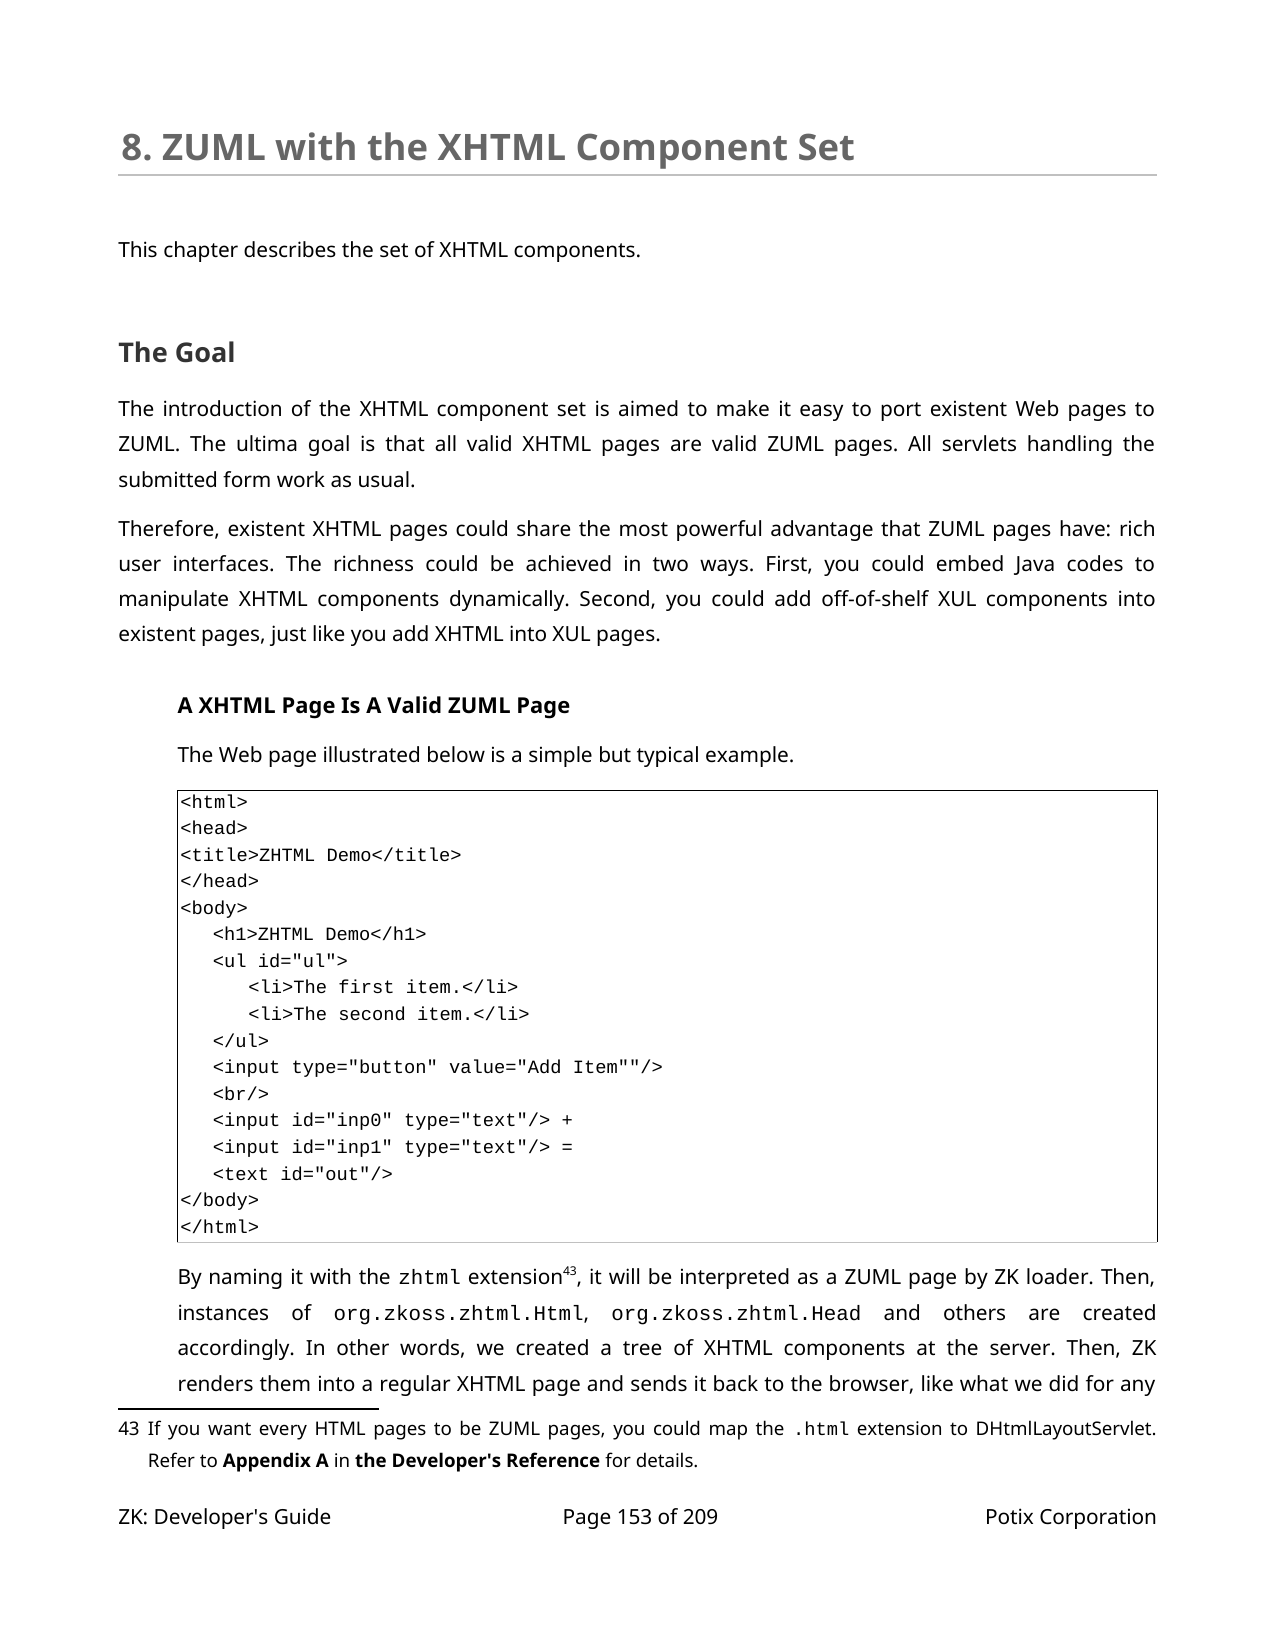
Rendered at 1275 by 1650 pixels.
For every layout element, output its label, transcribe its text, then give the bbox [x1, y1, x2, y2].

text By naming it with the zhtml extension, it will be interpreted as a ZUML page by ZK loader. Then, instances of org.zkoss.zhtml.Html, org.zkoss.zhtml.Head and others are created accordingly. In other words, we created a tree of XHTML components at the server. Then, ZK renders them into a regular XHTML page and sends it back to the browser, like what we did for any [177, 1262, 1157, 1397]
text If you want every HTML pages to be ZUML pages, you could map the .html extension to DHtmlLayoutServlet. Refer to Appendix A in the Developer's Reference for details. [118, 1415, 1157, 1473]
subtitle A XHTML Page Is A Valid ZUML Page [177, 690, 1157, 720]
subtitle The Goal [118, 334, 1157, 371]
text This chapter describes the set of XHTML components. [118, 235, 1157, 263]
text Therefore, existent XHTML pages could share the most powerful advantage that ZUML pages have: rich user interfaces. The richness could be achieved in two ways. First, you could embed Java codes to manipulate XHTML components dynamically. Second, you could add off-of-shelf XUL components into existent pages, just like you add XHTML into XUL pages. [118, 514, 1157, 647]
text The introduction of the XHTML component set is aimed to make it easy to port existent Web pages to ZUML. The ultima goal is that all valid XHTML pages are valid ZUML pages. All servlets handling the submitted form work as usual. [118, 394, 1157, 493]
subtitle 8. ZUML with the XHTML Component Set [118, 118, 1157, 174]
text The Web page illustrated below is a simple but typical example. [177, 741, 1157, 769]
text <html> <head> <title>ZHTML Demo</title> </head> <body> <h1>ZHTML Demo</h1> <ul id="ul"> <li>The first item.</li> <li>The second item.</li> </ul> <input type="button" value="Add Item""/> <br/> <input id="inp0" type="text"/> + <input id="inp1" type="text"/> = <text id="out"/> </body> </html> [178, 791, 1157, 1242]
